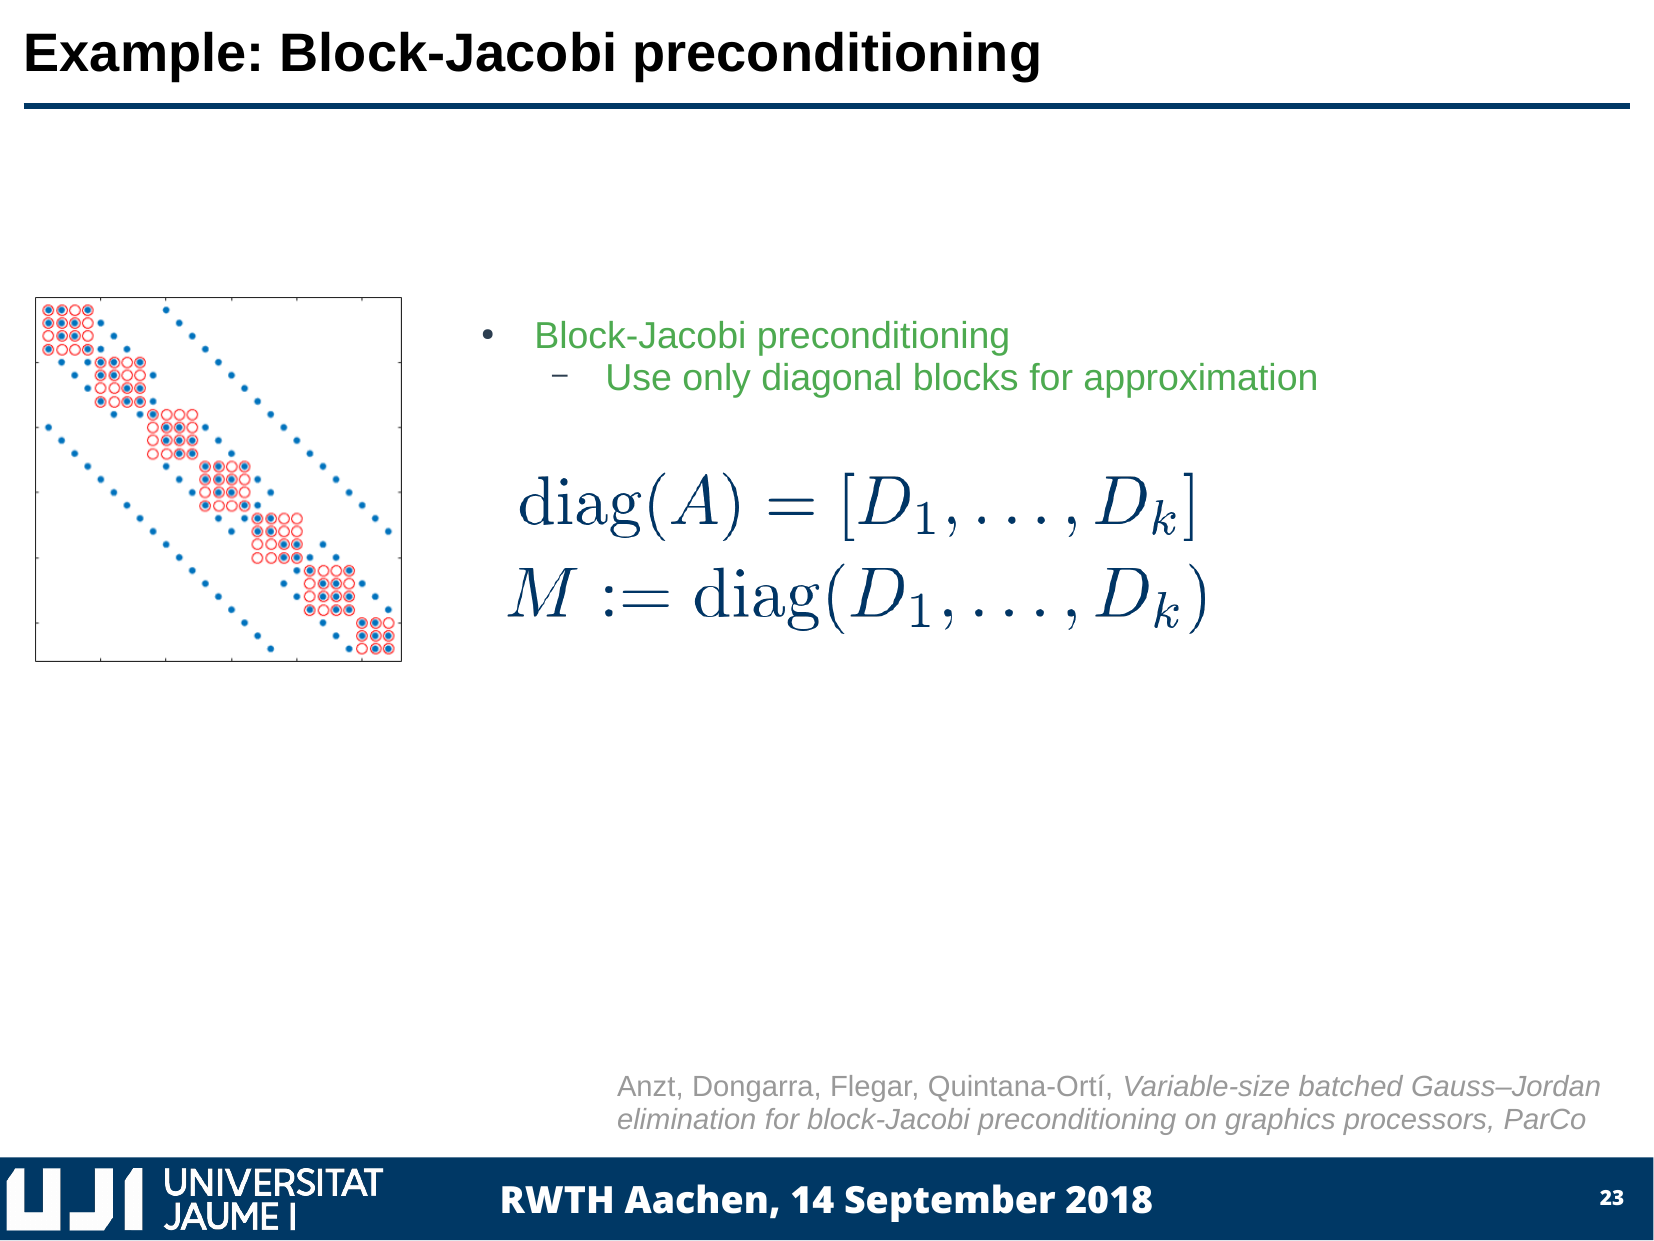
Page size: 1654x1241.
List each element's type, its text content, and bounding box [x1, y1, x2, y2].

picture [0, 1158, 390, 1241]
picture [35, 297, 402, 662]
text_box Block-Jacobi preconditioning Use only diagonal blocks for approximation [448, 307, 1424, 414]
picture [507, 563, 1205, 634]
title Example: Block-Jacobi preconditioning [23, 0, 1630, 107]
text_box Anzt, Dongarra, Flegar, Quintana-Ortí, Variable-size batched Gauss–Jordan elimination for block-Jacobi preconditioning on graphics processors, ParCo [602, 1063, 1643, 1144]
picture [519, 472, 1193, 541]
